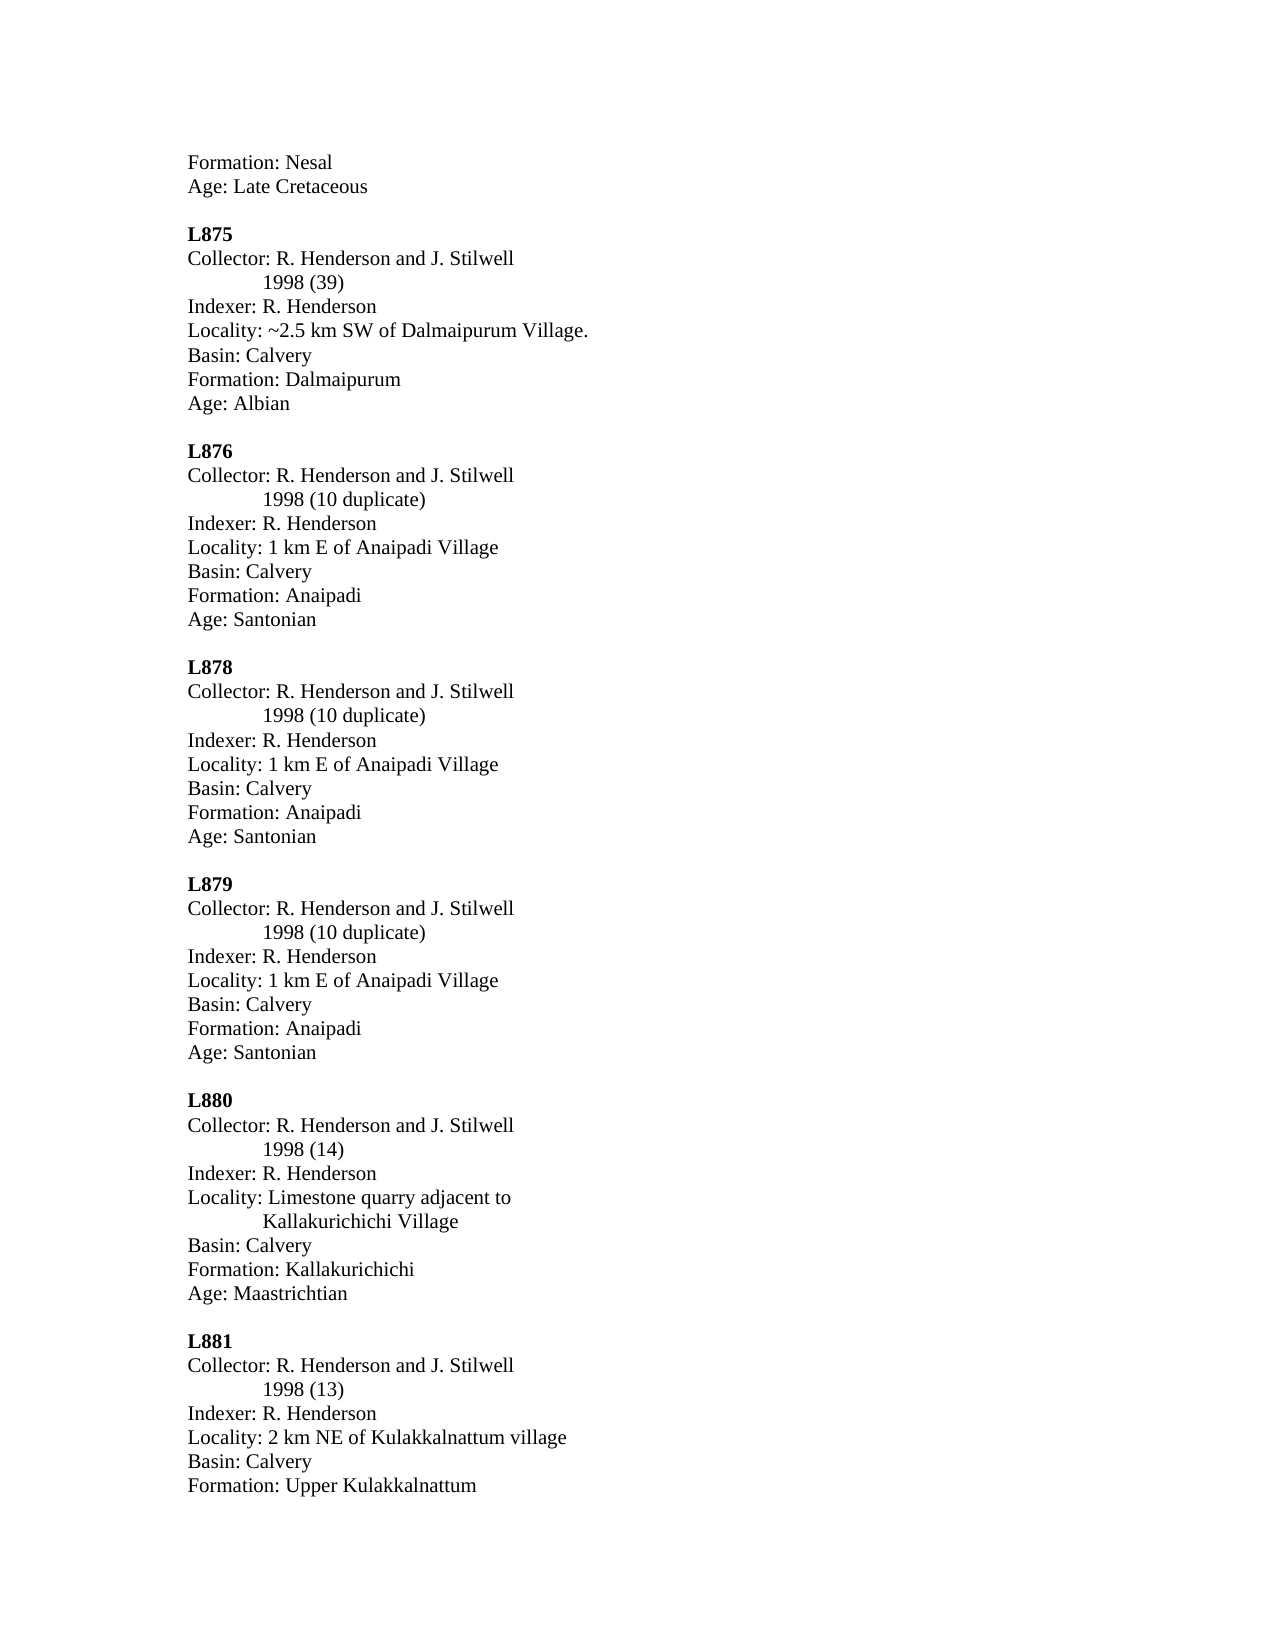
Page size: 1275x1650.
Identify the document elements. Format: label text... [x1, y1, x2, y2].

text L879 [187, 872, 1087, 896]
text Collector: R. Henderson and J. Stilwell [187, 679, 1087, 703]
text 1998 (39) [187, 270, 1087, 294]
text Formation: Anaipadi [187, 1016, 1087, 1040]
text Locality: 1 km E of Anaipadi Village [187, 968, 1087, 992]
text Age: Maastrichtian [187, 1281, 1087, 1305]
text Locality: ~2.5 km SW of Dalmaipurum Village. [187, 318, 1087, 342]
text Formation: Upper Kulakkalnattum [187, 1473, 1087, 1497]
text L881 [187, 1329, 1087, 1353]
text Age: Albian [187, 391, 1087, 415]
text Collector: R. Henderson and J. Stilwell [187, 1112, 1087, 1137]
text Formation: Anaipadi [187, 583, 1087, 607]
text Basin: Calvery [187, 1449, 1087, 1473]
text Collector: R. Henderson and J. Stilwell [187, 246, 1087, 270]
text L878 [187, 655, 1087, 679]
text 1998 (10 duplicate) [187, 920, 1087, 944]
text Locality: 2 km NE of Kulakkalnattum village [187, 1425, 1087, 1449]
text Age: Santonian [187, 607, 1087, 631]
text Locality: 1 km E of Anaipadi Village [187, 535, 1087, 559]
text Collector: R. Henderson and J. Stilwell [187, 463, 1087, 487]
text Age: Late Cretaceous [187, 174, 1087, 198]
text Basin: Calvery [187, 992, 1087, 1016]
text 1998 (14) [187, 1137, 1087, 1161]
text Kallakurichichi Village [187, 1209, 1087, 1233]
text Locality: Limestone quarry adjacent to [187, 1185, 1087, 1209]
text 1998 (10 duplicate) [187, 703, 1087, 727]
text Indexer: R. Henderson [187, 1161, 1087, 1185]
text Indexer: R. Henderson [187, 511, 1087, 535]
text Collector: R. Henderson and J. Stilwell [187, 896, 1087, 920]
text Formation: Nesal [187, 150, 1087, 174]
text Indexer: R. Henderson [187, 294, 1087, 318]
text Formation: Dalmaipurum [187, 367, 1087, 391]
text Basin: Calvery [187, 1233, 1087, 1257]
text L875 [187, 222, 1087, 246]
text Collector: R. Henderson and J. Stilwell [187, 1353, 1087, 1377]
text Indexer: R. Henderson [187, 944, 1087, 968]
text Basin: Calvery [187, 559, 1087, 583]
text Indexer: R. Henderson [187, 727, 1087, 752]
text L876 [187, 439, 1087, 463]
text Age: Santonian [187, 1040, 1087, 1064]
text L880 [187, 1088, 1087, 1112]
text Locality: 1 km E of Anaipadi Village [187, 752, 1087, 776]
text Basin: Calvery [187, 342, 1087, 367]
text 1998 (13) [187, 1377, 1087, 1401]
text Indexer: R. Henderson [187, 1401, 1087, 1425]
text 1998 (10 duplicate) [187, 487, 1087, 511]
text Formation: Anaipadi [187, 800, 1087, 824]
text Age: Santonian [187, 824, 1087, 848]
text Formation: Kallakurichichi [187, 1257, 1087, 1281]
text Basin: Calvery [187, 776, 1087, 800]
